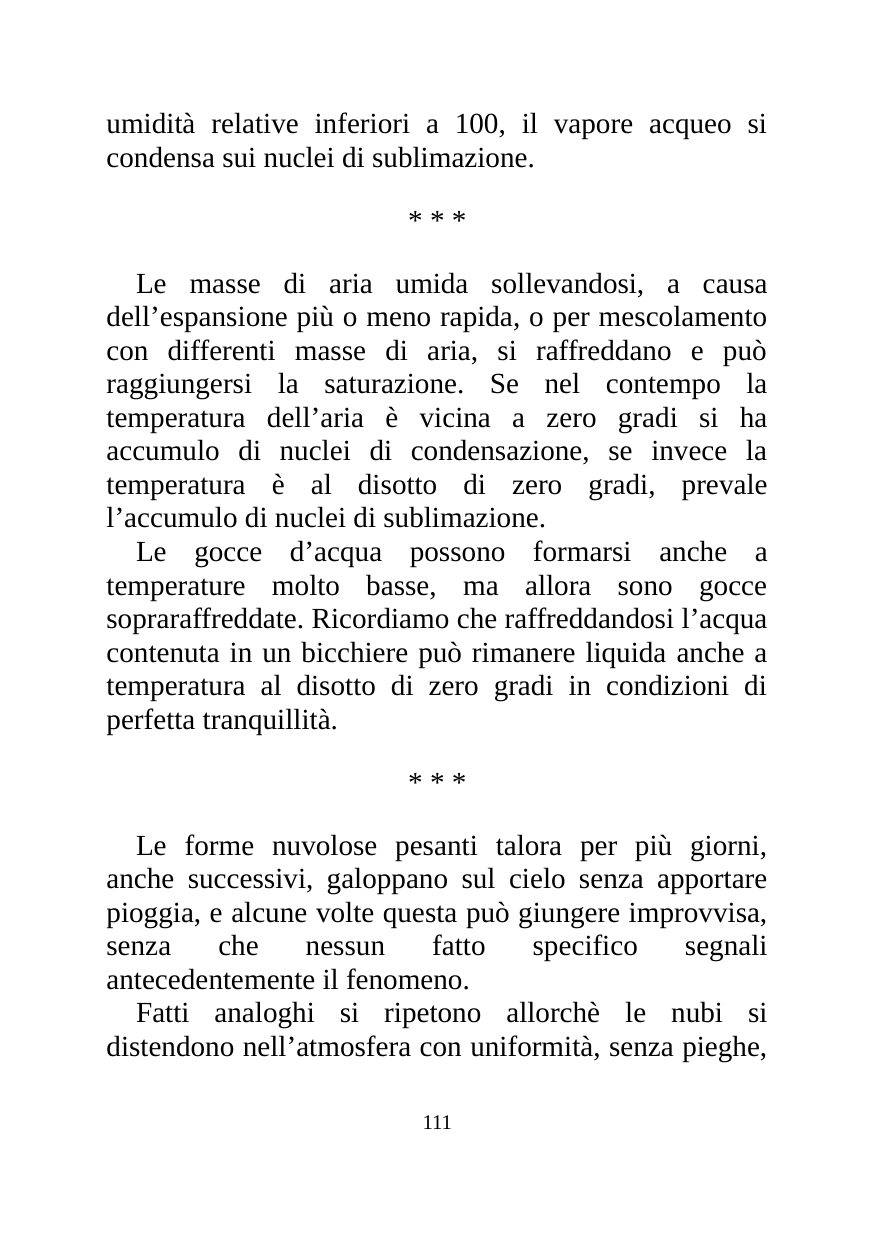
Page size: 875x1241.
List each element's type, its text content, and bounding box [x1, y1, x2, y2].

text Le masse di aria umida sollevandosi, a causa dell’espansione più o meno rapida, o per mescolamento con differenti masse di aria, si raffreddano e può raggiungersi la saturazione. Se nel contempo la temperatura dell’aria è vicina a zero gradi si ha accumulo di nuclei di condensazione, se invece la temperatura è al disotto di zero gradi, prevale l’accumulo di nuclei di sublimazione. [106, 266, 768, 534]
text umidità relative inferiori a 100, il vapore acqueo si condensa sui nuclei di sublimazione. [106, 106, 768, 173]
text * * * [106, 203, 768, 236]
text * * * [106, 765, 768, 798]
text Le forme nuvolose pesanti talora per più giorni, anche successivi, galoppano sul cielo senza apportare pioggia, e alcune volte questa può giungere improvvisa, senza che nessun fatto specifico segnali antecedentemente il fenomeno. [106, 828, 768, 996]
text Fatti analoghi si ripetono allorchè le nubi si distendono nell’atmosfera con uniformità, senza pieghe, [106, 996, 768, 1063]
text Le gocce d’acqua possono formarsi anche a temperature molto basse, ma allora sono gocce sopraraffreddate. Ricordiamo che raffreddandosi l’acqua contenuta in un bicchiere può rimanere liquida anche a temperatura al disotto di zero gradi in condizioni di perfetta tranquillità. [106, 534, 768, 735]
